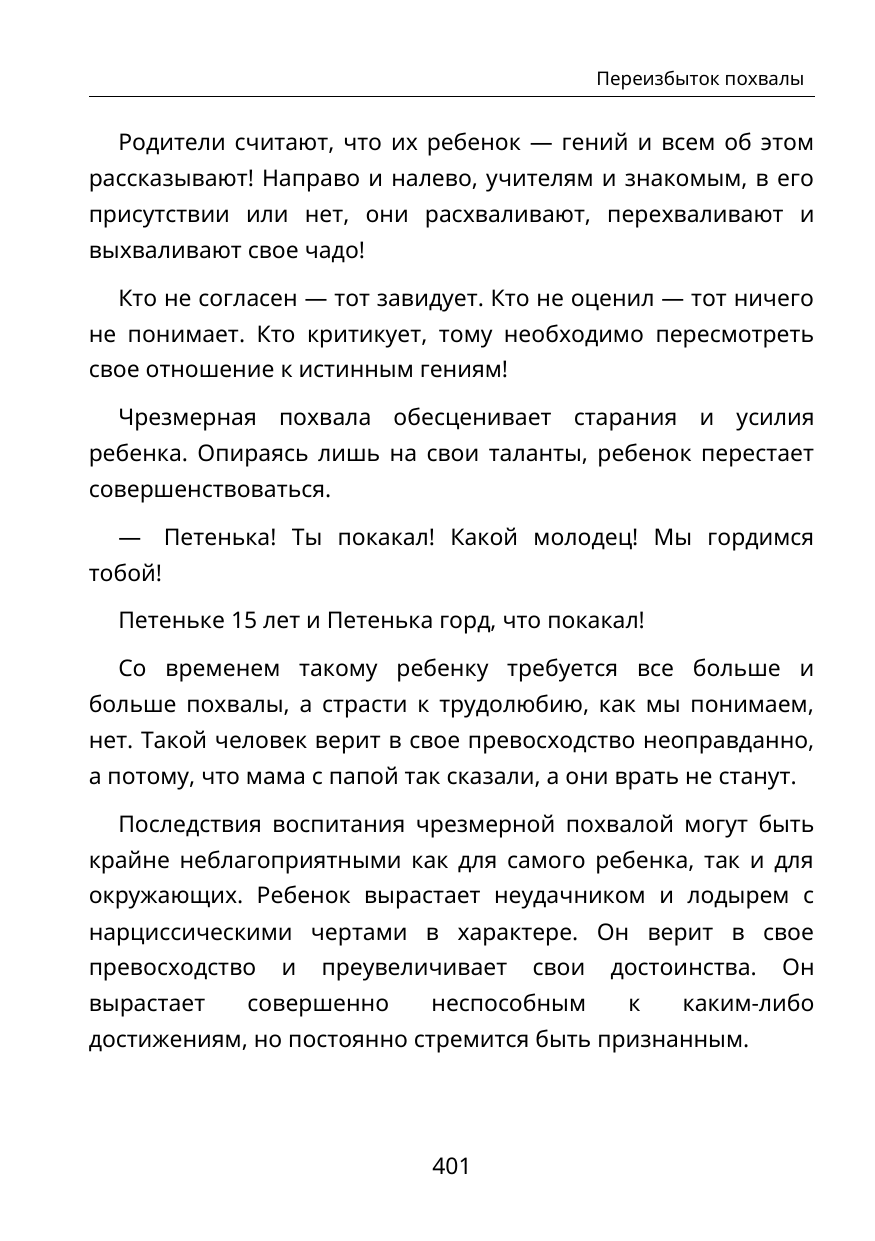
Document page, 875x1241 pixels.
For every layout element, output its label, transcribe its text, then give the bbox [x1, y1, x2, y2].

text Чрезмерная похвала обесценивает старания и усилия ребенка. Опираясь лишь на свои таланты, ребенок перестает совершенствоваться. [88, 401, 815, 504]
text Кто не согласен — тот завидует. Кто не оценил — тот ничего не понимает. Кто критикует, тому необходимо пересмотреть свое отношение к истинным гениям! [88, 282, 815, 385]
list Петенька! Ты покакал! Какой молодец! Мы гордимся тобой! [88, 521, 815, 588]
text Со временем такому ребенку требуется все больше и больше похвалы, а страсти к трудолюбию, как мы понимаем, нет. Такой человек верит в свое превосходство неоправданно, а потому, что мама с папой так сказали, а они врать не станут. [88, 652, 815, 791]
text Последствия воспитания чрезмерной похвалой могут быть крайне неблагоприятными как для самого ребенка, так и для окружающих. Ребенок вырастает неудачником и лодырем с нарциссическими чертами в характере. Он верит в свое превосходство и преувеличивает свои достоинства. Он вырастает совершенно неспособным к каким-либо достижениям, но постоянно стремится быть признанным. [88, 808, 815, 1054]
text Родители считают, что их ребенок — гений и всем об этом рассказывают! Направо и налево, учителям и знакомым, в его присутствии или нет, они расхваливают, перехваливают и выхваливают свое чадо! [88, 126, 815, 265]
text Петеньке 15 лет и Петенька горд, что покакал! [88, 604, 815, 636]
